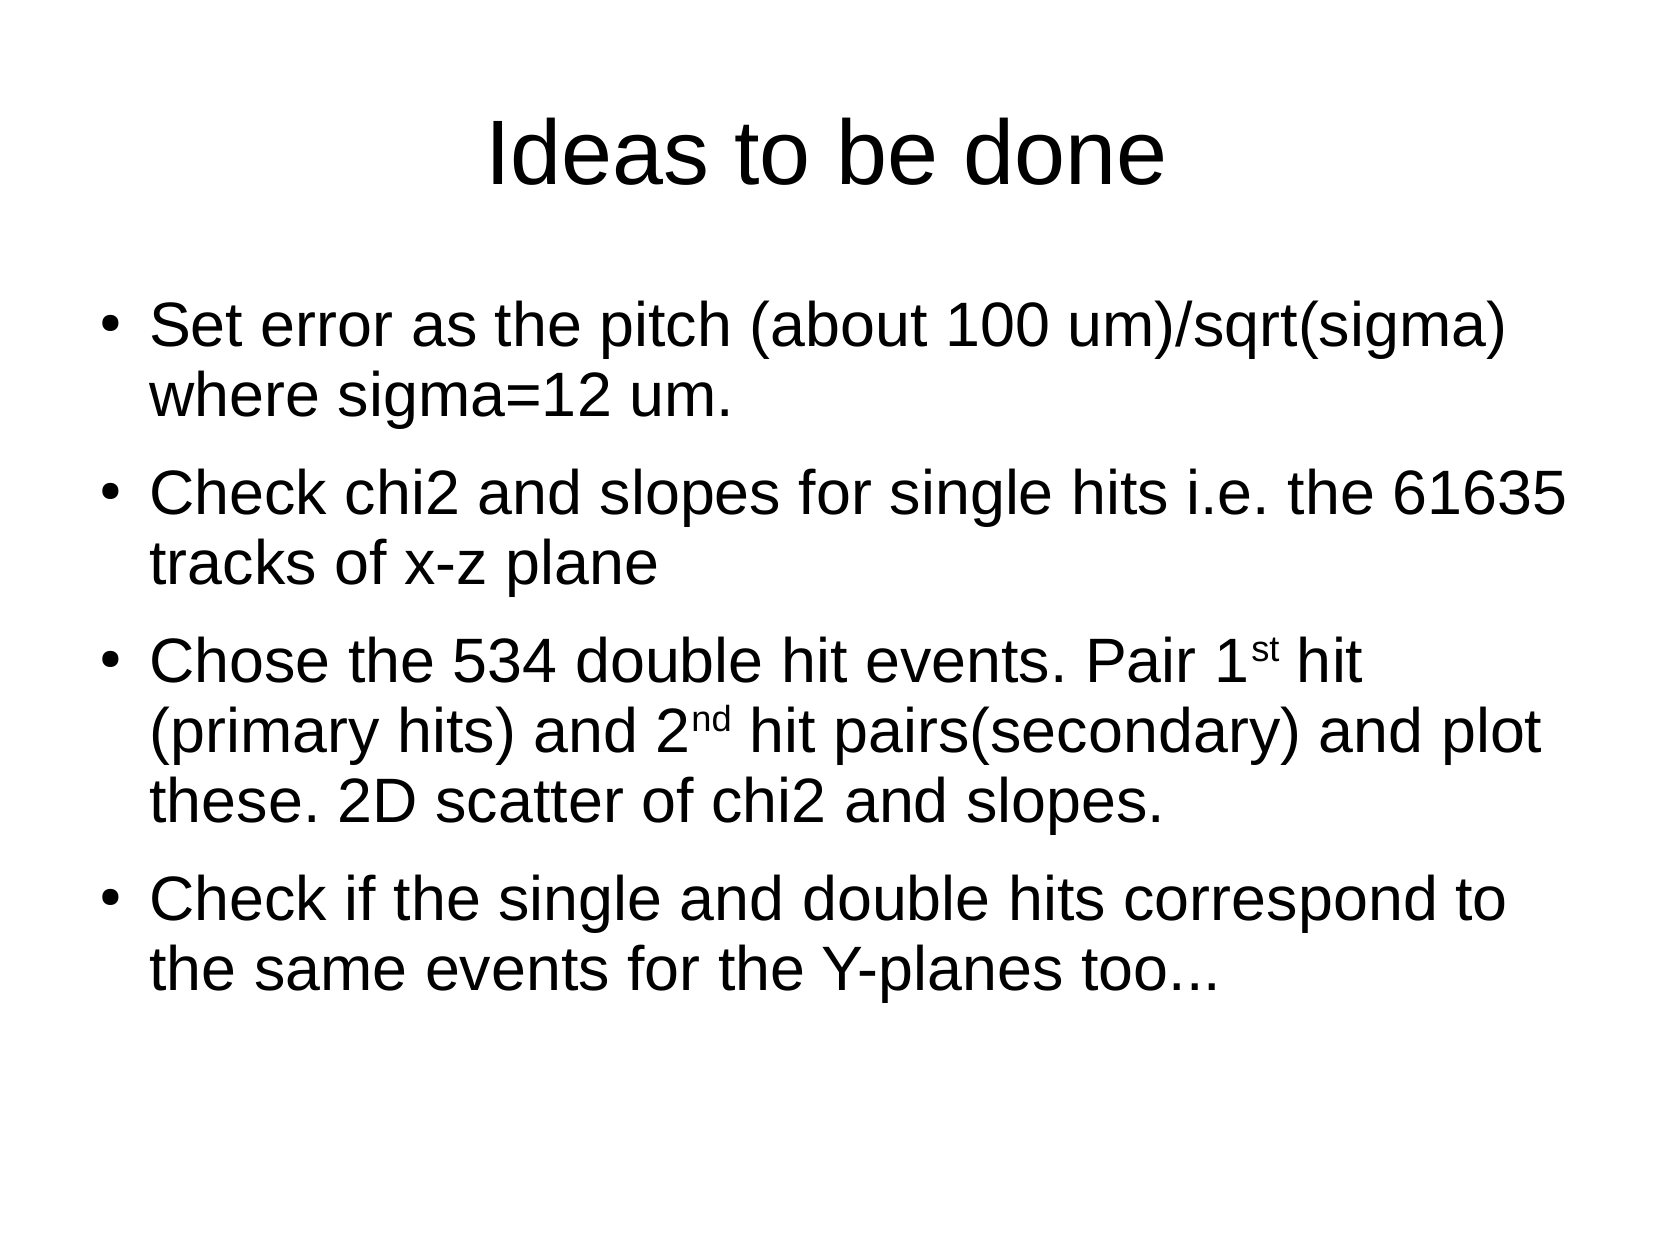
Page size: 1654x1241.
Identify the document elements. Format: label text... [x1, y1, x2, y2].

list Set error as the pitch (about 100 um)/sqrt(sigma) where sigma=12 um. Check chi2 and slopes for single hits i.e. the 61635 tracks of x-z plane Chose the 534 double hit events. Pair 1st hit (primary hits) and 2nd hit pairs(secondary) and plot these. 2D scatter of chi2 and slopes. Check if the single and double hits correspond to the same events for the Y-planes too... [82, 290, 1571, 1010]
title Ideas to be done [82, 49, 1571, 257]
